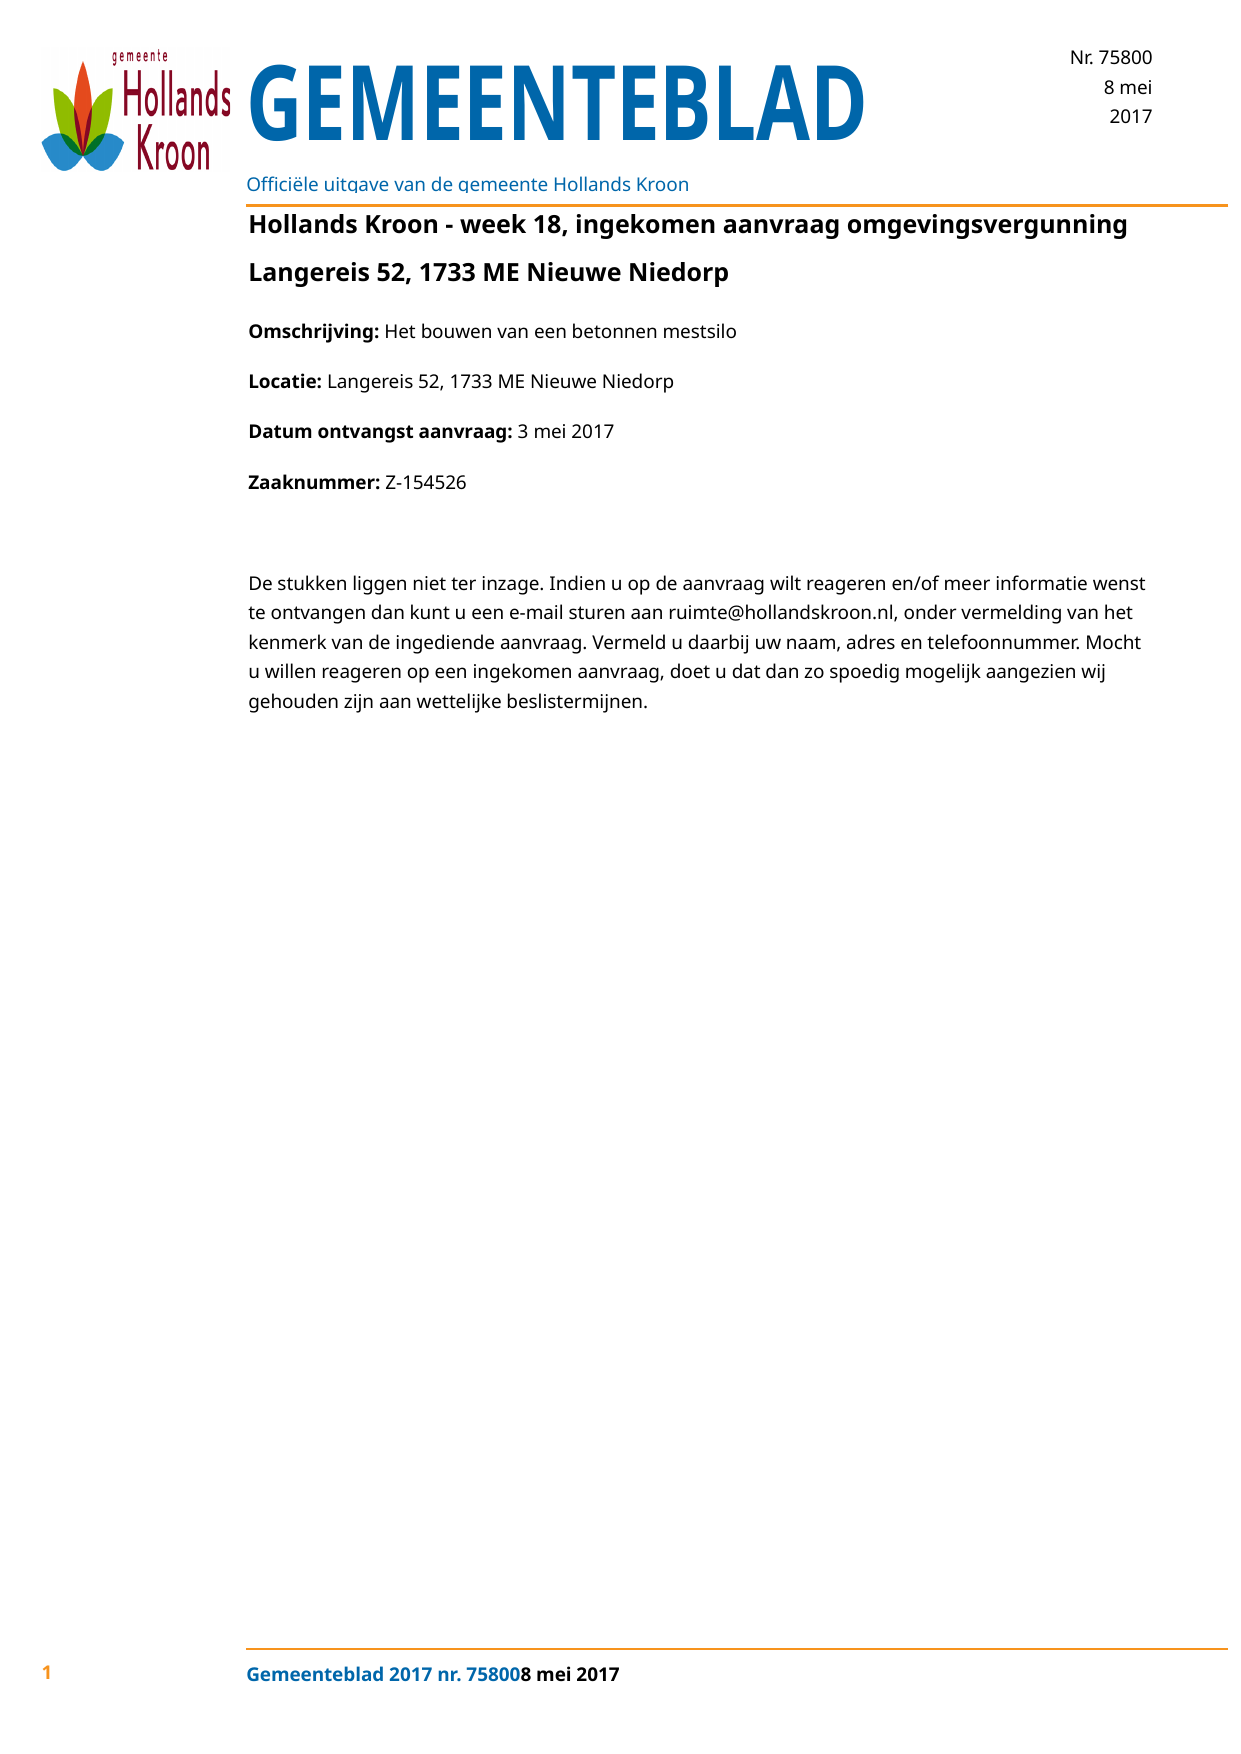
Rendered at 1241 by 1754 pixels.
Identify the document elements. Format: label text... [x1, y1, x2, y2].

picture [41, 47, 231, 172]
text Omschrijving: Het bouwen van een betonnen mestsilo [248, 318, 1152, 344]
text Hollands Kroon - week 18, ingekomen aanvraag omgevingsvergunning Langereis 52, 1733 ME Nieuwe Niedorp [248, 207, 1152, 288]
text Zaaknummer: Z-154526 [248, 469, 1152, 495]
text Datum ontvangst aanvraag: 3 mei 2017 [248, 419, 1152, 444]
text De stukken liggen niet ter inzage. Indien u op de aanvraag wilt reageren en/of meer informatie wenst te ontvangen dan kunt u een e-mail sturen aan ruimte@hollandskroon.nl, onder vermelding van het kenmerk van de ingediende aanvraag. Vermeld u daarbij uw naam, adres en telefoonnummer. Mocht u willen reageren op een ingekomen aanvraag, doet u dat dan zo spoedig mogelijk aangezien wij gehouden zijn aan wettelijke beslistermijnen. [248, 570, 1152, 714]
text Locatie: Langereis 52, 1733 ME Nieuwe Niedorp [248, 368, 1152, 394]
